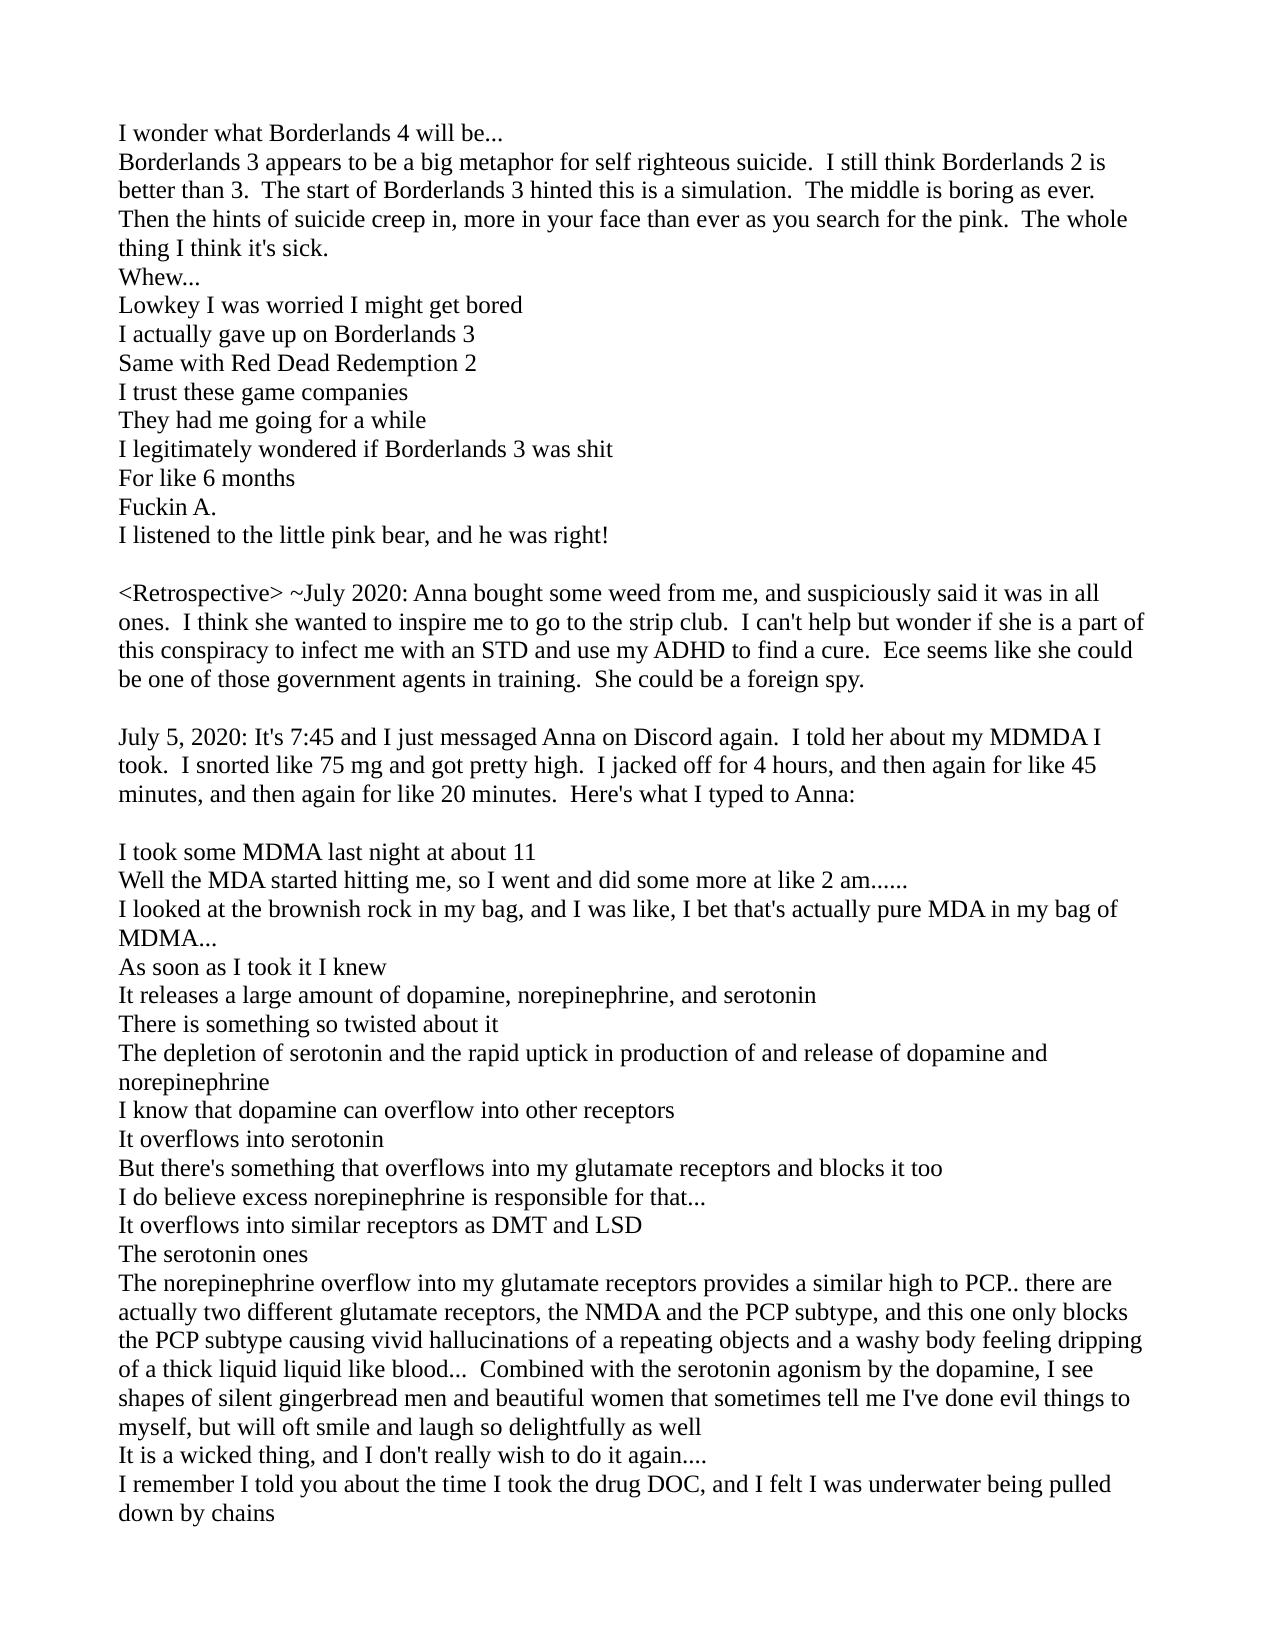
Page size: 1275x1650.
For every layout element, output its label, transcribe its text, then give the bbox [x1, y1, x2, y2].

text I trust these game companies [118, 377, 1157, 406]
text I took some MDMA last night at about 11 [118, 837, 1157, 866]
text I know that dopamine can overflow into other receptors [118, 1096, 1157, 1124]
text It releases a large amount of dopamine, norepinephrine, and serotonin [118, 981, 1157, 1009]
text It is a wicked thing, and I don't really wish to do it again.... [118, 1441, 1157, 1469]
text The depletion of serotonin and the rapid uptick in production of and release of dopamine and norepinephrine [118, 1038, 1157, 1096]
text I legitimately wondered if Borderlands 3 was shit [118, 434, 1157, 463]
text They had me going for a while [118, 406, 1157, 434]
text As soon as I took it I knew [118, 952, 1157, 981]
text Well the MDA started hitting me, so I went and did some more at like 2 am...... [118, 866, 1157, 894]
text For like 6 months [118, 463, 1157, 492]
text The norepinephrine overflow into my glutamate receptors provides a similar high to PCP.. there are actually two different glutamate receptors, the NMDA and the PCP subtype, and this one only blocks the PCP subtype causing vivid hallucinations of a repeating objects and a washy body feeling dripping of a thick liquid liquid like blood... Combined with the serotonin agonism by the dopamine, I see shapes of silent gingerbread men and beautiful women that sometimes tell me I've done evil things to myself, but will oft smile and laugh so delightfully as well [118, 1268, 1157, 1441]
text But there's something that overflows into my glutamate receptors and blocks it too [118, 1153, 1157, 1182]
text Same with Red Dead Redemption 2 [118, 348, 1157, 377]
text The serotonin ones [118, 1239, 1157, 1268]
text I do believe excess norepinephrine is responsible for that... [118, 1182, 1157, 1211]
text It overflows into serotonin [118, 1124, 1157, 1153]
text There is something so twisted about it [118, 1009, 1157, 1038]
text Borderlands 3 appears to be a big metaphor for self righteous suicide. I still think Borderlands 2 is better than 3. The start of Borderlands 3 hinted this is a simulation. The middle is boring as ever. Then the hints of suicide creep in, more in your face than ever as you search for the pink. The whole thing I think it's sick. [118, 147, 1157, 262]
text <Retrospective> ~July 2020: Anna bought some weed from me, and suspiciously said it was in all ones. I think she wanted to inspire me to go to the strip club. I can't help but wonder if she is a part of this conspiracy to infect me with an STD and use my ADHD to find a cure. Ece seems like she could be one of those government agents in training. She could be a foreign spy. [118, 578, 1157, 693]
text I remember I told you about the time I took the drug DOC, and I felt I was underwater being pulled down by chains [118, 1469, 1157, 1527]
text It overflows into similar receptors as DMT and LSD [118, 1211, 1157, 1239]
text I looked at the brownish rock in my bag, and I was like, I bet that's actually pure MDA in my bag of MDMA... [118, 894, 1157, 952]
text Lowkey I was worried I might get bored [118, 291, 1157, 319]
text Fuckin A. [118, 492, 1157, 521]
text Whew... [118, 262, 1157, 291]
text July 5, 2020: It's 7:45 and I just messaged Anna on Discord again. I told her about my MDMDA I took. I snorted like 75 mg and got pretty high. I jacked off for 4 hours, and then again for like 45 minutes, and then again for like 20 minutes. Here's what I typed to Anna: [118, 722, 1157, 808]
text I wonder what Borderlands 4 will be... [118, 118, 1157, 147]
text I listened to the little pink bear, and he was right! [118, 521, 1157, 549]
text I actually gave up on Borderlands 3 [118, 319, 1157, 348]
